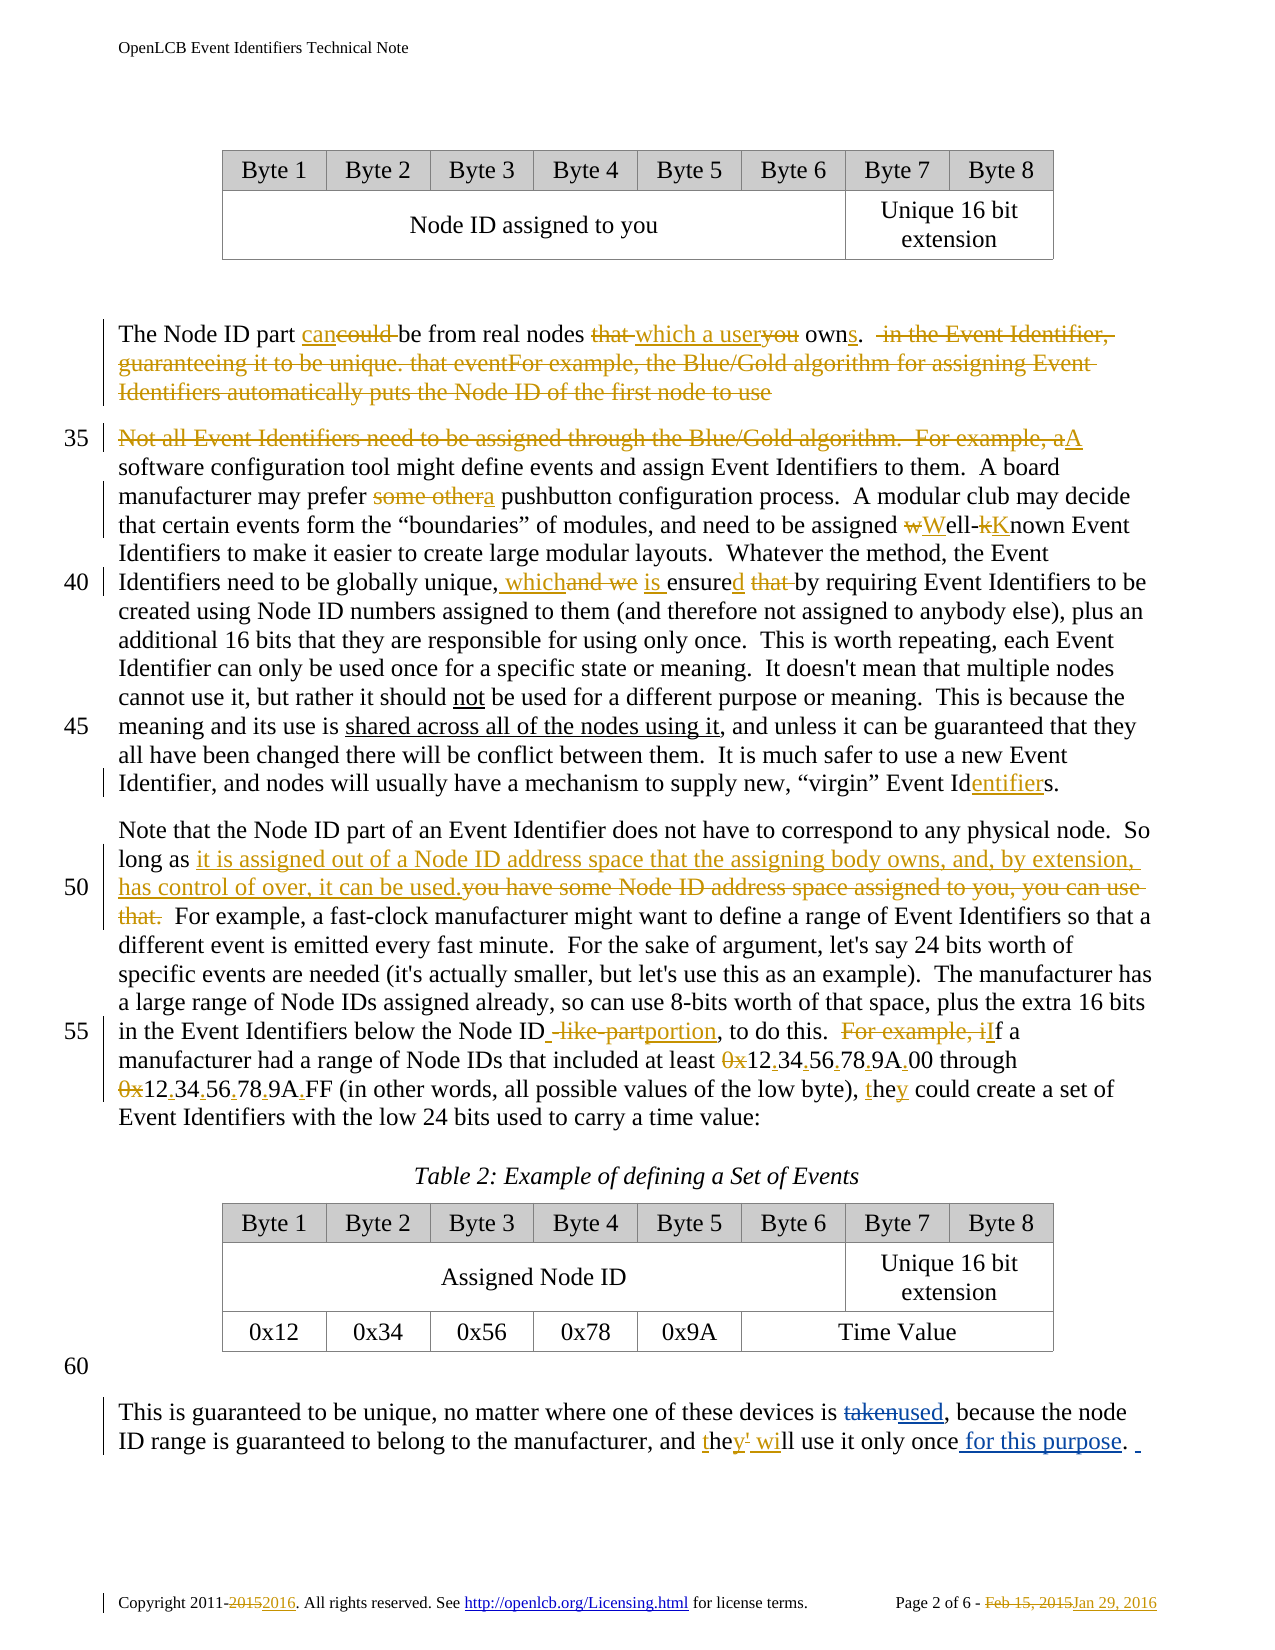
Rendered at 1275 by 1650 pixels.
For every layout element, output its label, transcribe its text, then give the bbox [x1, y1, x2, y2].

text The Node ID part canbe from real nodes which a user owns. [118, 319, 1157, 406]
table_cell 0x56 [431, 1312, 533, 1351]
table_cell Time Value [742, 1312, 1053, 1351]
table_header Byte 3 [431, 151, 533, 190]
table_header Byte 3 [431, 1204, 533, 1242]
text This is guaranteed to be unique, no matter where one of these devices is used, because the node ID range is guaranteed to belong to the manufacturer, and they will use it only once for this purpose. [118, 1397, 1157, 1455]
table_header Byte 4 [534, 1204, 637, 1242]
table_cell 0x34 [327, 1312, 430, 1351]
text A software configuration tool might define events and assign Event Identifiers to them. A board manufacturer may prefer a pushbutton configuration process. A modular club may decide that certain events form the “boundaries” of modules, and need to be assigned Well-Known Event Identifiers to make it easier to create large modular layouts. Whatever the method, the Event Identifiers need to be globally unique, which is ensured by requiring Event Identifiers to be created using Node ID numbers assigned to them (and therefore not assigned to anybody else), plus an additional 16 bits that they are responsible for using only once. This is worth repeating, each Event Identifier can only be used once for a specific state or meaning. It doesn't mean that multiple nodes cannot use it, but rather it should not be used for a different purpose or meaning. This is because the meaning and its use is shared across all of the nodes using it, and unless it can be guaranteed that they all have been changed there will be conflict between them. It is much safer to use a new Event Identifier, and nodes will usually have a mechanism to supply new, “virgin” Event Identifiers. [118, 423, 1157, 797]
table_cell Node ID assigned to you [223, 191, 845, 258]
table_header Byte 2 [327, 1204, 430, 1242]
table_header Byte 8 [950, 1204, 1053, 1242]
table_cell Assigned Node ID [223, 1243, 845, 1311]
table_header Byte 1 [223, 1204, 326, 1242]
table_header Byte 7 [846, 151, 949, 190]
table_cell Unique 16 bit extension [846, 1243, 1053, 1311]
table_header Byte 2 [327, 151, 430, 190]
table_cell 0x9A [638, 1312, 741, 1351]
table_header Byte 4 [534, 151, 637, 190]
text Table 2: Example of defining a Set of Events [118, 1161, 1157, 1190]
table_header Byte 6 [742, 151, 845, 190]
table_header Byte 6 [742, 1204, 845, 1242]
table_header Byte 5 [638, 1204, 741, 1242]
table_cell 0x12 [223, 1312, 326, 1351]
table_header Byte 1 [223, 151, 326, 190]
table_cell Unique 16 bit extension [846, 191, 1053, 258]
table_header Byte 7 [846, 1204, 949, 1242]
table_header Byte 8 [950, 151, 1053, 190]
table_cell 0x78 [534, 1312, 637, 1351]
table_header Byte 5 [638, 151, 741, 190]
text Note that the Node ID part of an Event Identifier does not have to correspond to any physical node. So long as it is assigned out of a Node ID address space that the assigning body owns, and, by extension, has control of over, it can be used. For example, a fast-clock manufacturer might want to define a range of Event Identifiers so that a different event is emitted every fast minute. For the sake of argument, let's say 24 bits worth of specific events are needed (it's actually smaller, but let's use this as an example). The manufacturer has a large range of Node IDs assigned already, so can use 8-bits worth of that space, plus the extra 16 bits in the Event Identifiers below the Node ID portion, to do this. If a manufacturer had a range of Node IDs that included at least 12.34.56.78.9A.00 through 12.34.56.78.9A.FF (in other words, all possible values of the low byte), they could create a set of Event Identifiers with the low 24 bits used to carry a time value: [118, 815, 1157, 1131]
